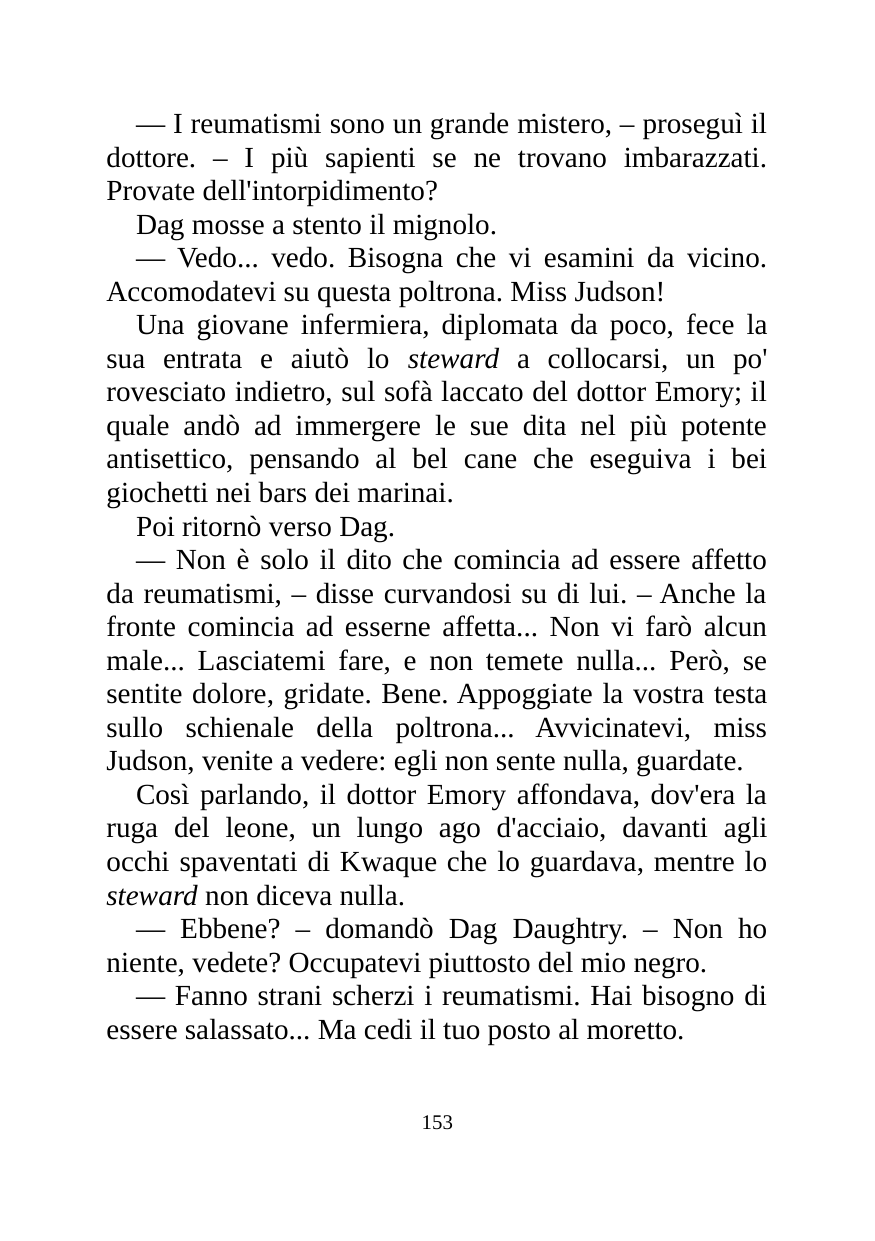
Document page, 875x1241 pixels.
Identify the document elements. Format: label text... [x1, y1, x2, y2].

text Così parlando, il dottor Emory affondava, dov'era la ruga del leone, un lungo ago d'acciaio, davanti agli occhi spaventati di Kwaque che lo guardava, mentre lo steward non diceva nulla. [106, 777, 768, 911]
text — Non è solo il dito che comincia ad essere affetto da reumatismi, – disse curvandosi su di lui. – Anche la fronte comincia ad esserne affetta... Non vi farò alcun male... Lasciatemi fare, e non temete nulla... Però, se sentite dolore, gridate. Bene. Appoggiate la vostra testa sullo schienale della poltrona... Avvicinatevi, miss Judson, venite a vedere: egli non sente nulla, guardate. [106, 542, 768, 777]
text Poi ritornò verso Dag. [106, 509, 768, 542]
text Dag mosse a stento il mignolo. [106, 207, 768, 240]
text Una giovane infermiera, diplomata da poco, fece la sua entrata e aiutò lo steward a collocarsi, un po' rovesciato indietro, sul sofà laccato del dottor Emory; il quale andò ad immergere le sue dita nel più potente antisettico, pensando al bel cane che eseguiva i bei giochetti nei bars dei marinai. [106, 307, 768, 509]
text — Ebbene? – domandò Dag Daughtry. – Non ho niente, vedete? Occupatevi piuttosto del mio negro. [106, 911, 768, 978]
text — I reumatismi sono un grande mistero, – proseguì il dottore. – I più sapienti se ne trovano imbarazzati. Provate dell'intorpidimento? [106, 106, 768, 207]
text — Vedo... vedo. Bisogna che vi esamini da vicino. Accomodatevi su questa poltrona. Miss Judson! [106, 240, 768, 307]
text — Fanno strani scherzi i reumatismi. Hai bisogno di essere salassato... Ma cedi il tuo posto al moretto. [106, 978, 768, 1045]
